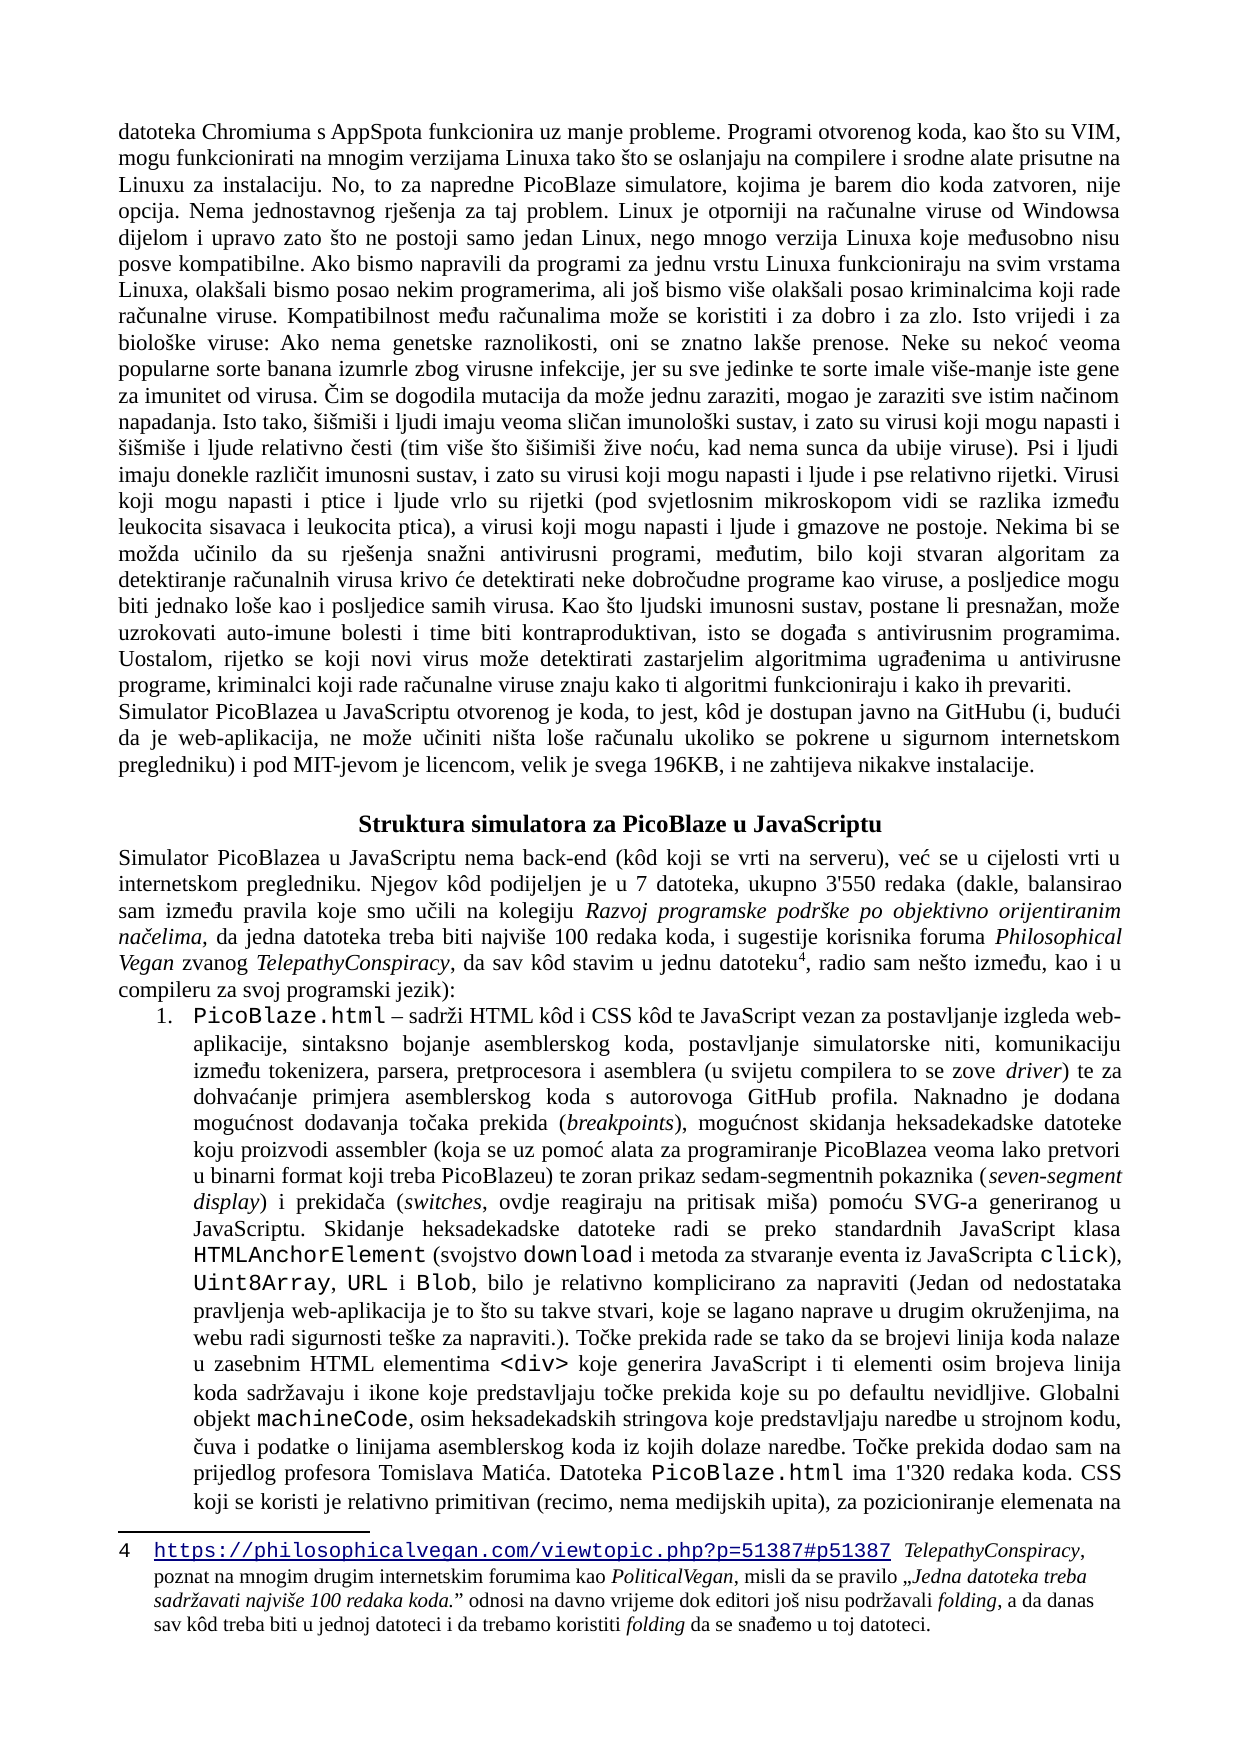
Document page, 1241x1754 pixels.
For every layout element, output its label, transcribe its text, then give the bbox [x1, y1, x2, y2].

list PicoBlaze.html – sadrži HTML kôd i CSS kôd te JavaScript vezan za postavljanje izgleda web-aplikacije, sintaksno bojanje asemblerskog koda, postavljanje simulatorske niti, komunikaciju između tokenizera, parsera, pretprocesora i asemblera (u svijetu compilera to se zove driver) te za dohvaćanje primjera asemblerskog koda s autorovoga GitHub profila. Naknadno je dodana mogućnost dodavanja točaka prekida (breakpoints), mogućnost skidanja heksadekadske datoteke koju proizvodi assembler (koja se uz pomoć alata za programiranje PicoBlazea veoma lako pretvori u binarni format koji treba PicoBlazeu) te zoran prikaz sedam-segmentnih pokaznika (seven-segment display) i prekidača (switches, ovdje reagiraju na pritisak miša) pomoću SVG-a generiranog u JavaScriptu. Skidanje heksadekadske datoteke radi se preko standardnih JavaScript klasa HTMLAnchorElement (svojstvo download i metoda za stvaranje eventa iz JavaScripta click), Uint8Array, URL i Blob, bilo je relativno komplicirano za napraviti (Jedan od nedostataka pravljenja web-aplikacija je to što su takve stvari, koje se lagano naprave u drugim okruženjima, na webu radi sigurnosti teške za napraviti.). Točke prekida rade se tako da se brojevi linija koda nalaze u zasebnim HTML elementima <div> koje generira JavaScript i ti elementi osim brojeva linija koda sadržavaju i ikone koje predstavljaju točke prekida koje su po defaultu nevidljive. Globalni objekt machineCode, osim heksadekadskih stringova koje predstavljaju naredbe u strojnom kodu, čuva i podatke o linijama asemblerskog koda iz kojih dolaze naredbe. Točke prekida dodao sam na prijedlog profesora Tomislava Matića. Datoteka PicoBlaze.html ima 1'320 redaka koda. CSS koji se koristi je relativno primitivan (recimo, nema medijskih upita), za pozicioniranje elemenata na [156, 1002, 1122, 1514]
text datoteka Chromiuma s AppSpota funkcionira uz manje probleme. Programi otvorenog koda, kao što su VIM, mogu funkcionirati na mnogim verzijama Linuxa tako što se oslanjaju na compilere i srodne alate prisutne na Linuxu za instalaciju. No, to za napredne PicoBlaze simulatore, kojima je barem dio koda zatvoren, nije opcija. Nema jednostavnog rješenja za taj problem. Linux je otporniji na računalne viruse od Windowsa dijelom i upravo zato što ne postoji samo jedan Linux, nego mnogo verzija Linuxa koje međusobno nisu posve kompatibilne. Ako bismo napravili da programi za jednu vrstu Linuxa funkcioniraju na svim vrstama Linuxa, olakšali bismo posao nekim programerima, ali još bismo više olakšali posao kriminalcima koji rade računalne viruse. Kompatibilnost među računalima može se koristiti i za dobro i za zlo. Isto vrijedi i za biološke viruse: Ako nema genetske raznolikosti, oni se znatno lakše prenose. Neke su nekoć veoma popularne sorte banana izumrle zbog virusne infekcije, jer su sve jedinke te sorte imale više-manje iste gene za imunitet od virusa. Čim se dogodila mutacija da može jednu zaraziti, mogao je zaraziti sve istim načinom napadanja. Isto tako, šišmiši i ljudi imaju veoma sličan imunološki sustav, i zato su virusi koji mogu napasti i šišmiše i ljude relativno česti (tim više što šišimiši žive noću, kad nema sunca da ubije viruse). Psi i ljudi imaju donekle različit imunosni sustav, i zato su virusi koji mogu napasti i ljude i pse relativno rijetki. Virusi koji mogu napasti i ptice i ljude vrlo su rijetki (pod svjetlosnim mikroskopom vidi se razlika između leukocita sisavaca i leukocita ptica), a virusi koji mogu napasti i ljude i gmazove ne postoje. Nekima bi se možda učinilo da su rješenja snažni antivirusni programi, međutim, bilo koji stvaran algoritam za detektiranje računalnih virusa krivo će detektirati neke dobročudne programe kao viruse, a posljedice mogu biti jednako loše kao i posljedice samih virusa. Kao što ljudski imunosni sustav, postane li presnažan, može uzrokovati auto-imune bolesti i time biti kontraproduktivan, isto se događa s antivirusnim programima. Uostalom, rijetko se koji novi virus može detektirati zastarjelim algoritmima ugrađenima u antivirusne programe, kriminalci koji rade računalne viruse znaju kako ti algoritmi funkcioniraju i kako ih prevariti. [118, 118, 1122, 698]
text Simulator PicoBlazea u JavaScriptu nema back-end (kôd koji se vrti na serveru), već se u cijelosti vrti u internetskom pregledniku. Njegov kôd podijeljen je u 7 datoteka, ukupno 3'550 redaka (dakle, balansirao sam između pravila koje smo učili na kolegiju Razvoj programske podrške po objektivno orijentiranim načelima, da jedna datoteka treba biti najviše 100 redaka koda, i sugestije korisnika foruma Philosophical Vegan zvanog TelepathyConspiracy, da sav kôd stavim u jednu datoteku, radio sam nešto između, kao i u compileru za svoj programski jezik): [118, 844, 1122, 1002]
text Struktura simulatora za PicoBlaze u JavaScriptu [118, 809, 1122, 838]
text Simulator PicoBlazea u JavaScriptu otvorenog je koda, to jest, kôd je dostupan javno na GitHubu (i, budući da je web-aplikacija, ne može učiniti ništa loše računalu ukoliko se pokrene u sigurnom internetskom pregledniku) i pod MIT-jevom je licencom, velik je svega 196KB, i ne zahtijeva nikakve instalacije. [118, 698, 1122, 777]
text https://philosophicalvegan.com/viewtopic.php?p=51387#p51387 TelepathyConspiracy, poznat na mnogim drugim internetskim forumima kao PoliticalVegan, misli da se pravilo „Jedna datoteka treba sadržavati najviše 100 redaka koda.” odnosi na davno vrijeme dok editori još nisu podržavali folding, a da danas sav kôd treba biti u jednoj datoteci i da trebamo koristiti folding da se snađemo u toj datoteci. [118, 1538, 1122, 1636]
